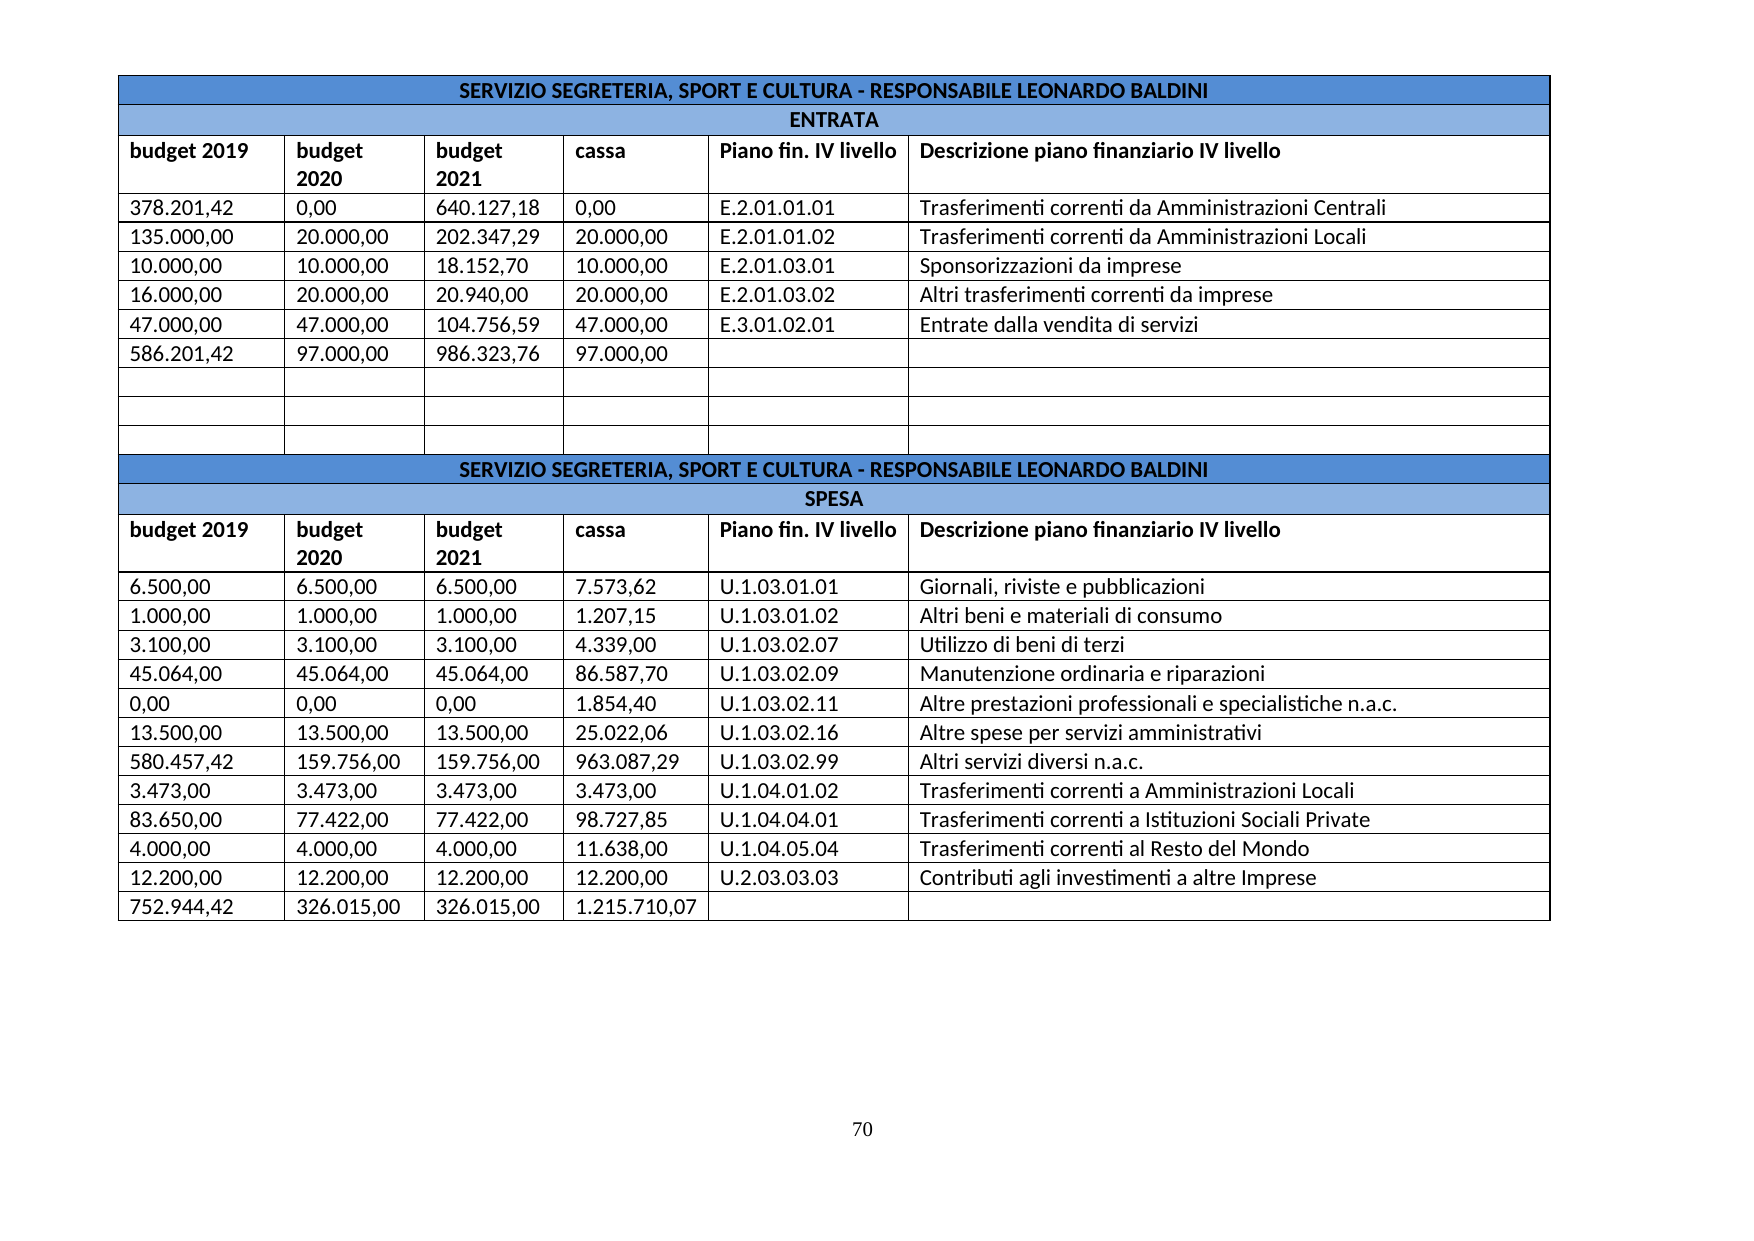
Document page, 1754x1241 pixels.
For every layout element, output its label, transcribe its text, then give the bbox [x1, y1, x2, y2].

table_cell 3.473,00 [564, 776, 708, 804]
table_cell Trasferimenti correnti al Resto del Mondo [909, 834, 1549, 862]
table_cell 580.457,42 [119, 747, 284, 775]
table_cell [564, 368, 708, 396]
table_cell Contributi agli investimenti a altre Imprese [909, 863, 1549, 891]
table_cell 98.727,85 [564, 805, 708, 833]
table_cell [564, 426, 708, 454]
table_cell budget 2021 [425, 136, 563, 192]
table_cell 83.650,00 [119, 805, 284, 833]
table_cell cassa [564, 136, 708, 192]
table_cell U.1.03.02.09 [709, 660, 908, 688]
table_cell 6.500,00 [119, 573, 284, 600]
table_cell U.1.04.01.02 [709, 776, 908, 804]
table_cell Trasferimenti correnti da Amministrazioni Centrali [909, 194, 1549, 221]
table_cell 11.638,00 [564, 834, 708, 862]
table_cell [285, 368, 424, 396]
table_cell U.1.03.02.99 [709, 747, 908, 775]
table_cell 1.000,00 [425, 601, 563, 629]
table_cell budget 2020 [285, 515, 424, 571]
table_cell Descrizione piano finanziario IV livello [909, 136, 1549, 192]
table_cell Piano fin. IV livello [709, 136, 908, 192]
table_cell U.1.03.01.02 [709, 601, 908, 629]
table_cell [285, 397, 424, 425]
table_cell 0,00 [425, 689, 563, 717]
table_cell U.1.03.02.11 [709, 689, 908, 717]
table_cell budget 2019 [119, 136, 284, 192]
table_cell U.1.03.02.07 [709, 631, 908, 658]
table_cell 586.201,42 [119, 339, 284, 367]
table_cell 202.347,29 [425, 223, 563, 251]
table_cell [909, 397, 1549, 425]
table_cell U.1.03.01.01 [709, 573, 908, 600]
table_cell [119, 397, 284, 425]
table_cell [709, 397, 908, 425]
table_cell 752.944,42 [119, 892, 284, 920]
table_cell 6.500,00 [285, 573, 424, 600]
table_cell E.2.01.03.01 [709, 252, 908, 279]
table_cell E.2.01.01.01 [709, 194, 908, 221]
table_cell 326.015,00 [285, 892, 424, 920]
table_cell budget 2020 [285, 136, 424, 192]
table_cell U.1.04.04.01 [709, 805, 908, 833]
table_cell 20.000,00 [285, 223, 424, 251]
table_cell 45.064,00 [285, 660, 424, 688]
table_cell Entrate dalla vendita di servizi [909, 310, 1549, 338]
table_cell Trasferimenti correnti a Istituzioni Sociali Private [909, 805, 1549, 833]
table_cell 135.000,00 [119, 223, 284, 251]
table_cell 6.500,00 [425, 573, 563, 600]
table_cell [909, 426, 1549, 454]
table_cell budget 2021 [425, 515, 563, 571]
table_cell Altre spese per servizi amministrativi [909, 718, 1549, 746]
table_cell 159.756,00 [425, 747, 563, 775]
table_cell E.2.01.03.02 [709, 281, 908, 309]
table_cell 12.200,00 [564, 863, 708, 891]
table_cell Altri beni e materiali di consumo [909, 601, 1549, 629]
table_cell 1.215.710,07 [564, 892, 708, 920]
table_cell 97.000,00 [285, 339, 424, 367]
table_cell [709, 892, 908, 920]
table_cell Giornali, riviste e pubblicazioni [909, 573, 1549, 600]
table_cell Trasferimenti correnti a Amministrazioni Locali [909, 776, 1549, 804]
table_cell 3.473,00 [119, 776, 284, 804]
table_cell 10.000,00 [564, 252, 708, 279]
table_cell Altre prestazioni professionali e specialistiche n.a.c. [909, 689, 1549, 717]
table_cell 1.854,40 [564, 689, 708, 717]
table_cell 20.000,00 [564, 223, 708, 251]
table_cell Piano fin. IV livello [709, 515, 908, 571]
table_cell 159.756,00 [285, 747, 424, 775]
table_cell 963.087,29 [564, 747, 708, 775]
table_cell 13.500,00 [119, 718, 284, 746]
table_cell 378.201,42 [119, 194, 284, 221]
table_cell 104.756,59 [425, 310, 563, 338]
table_cell 97.000,00 [564, 339, 708, 367]
table_cell 0,00 [119, 689, 284, 717]
table_cell 326.015,00 [425, 892, 563, 920]
table_cell 3.100,00 [285, 631, 424, 658]
table_cell 20.940,00 [425, 281, 563, 309]
table_cell Sponsorizzazioni da imprese [909, 252, 1549, 279]
table_cell 7.573,62 [564, 573, 708, 600]
table_cell [709, 339, 908, 367]
table_cell 3.100,00 [119, 631, 284, 658]
table_cell Altri trasferimenti correnti da imprese [909, 281, 1549, 309]
table_cell budget 2019 [119, 515, 284, 571]
table_cell 4.000,00 [285, 834, 424, 862]
table_cell 1.207,15 [564, 601, 708, 629]
table_cell 1.000,00 [285, 601, 424, 629]
table_cell [119, 426, 284, 454]
table_cell cassa [564, 515, 708, 571]
table_header SERVIZIO SEGRETERIA, SPORT E CULTURA - RESPONSABILE LEONARDO BALDINI [119, 76, 1549, 104]
table_cell 12.200,00 [425, 863, 563, 891]
table_cell [909, 368, 1549, 396]
table_cell 13.500,00 [285, 718, 424, 746]
table_cell 77.422,00 [425, 805, 563, 833]
table_cell Manutenzione ordinaria e riparazioni [909, 660, 1549, 688]
table_cell Altri servizi diversi n.a.c. [909, 747, 1549, 775]
table_cell 640.127,18 [425, 194, 563, 221]
table_cell 45.064,00 [119, 660, 284, 688]
table_cell 3.100,00 [425, 631, 563, 658]
table_cell [285, 426, 424, 454]
table_cell [564, 397, 708, 425]
table_cell [425, 397, 563, 425]
table_cell SPESA [119, 484, 1549, 514]
table_cell E.3.01.02.01 [709, 310, 908, 338]
table_cell U.1.03.02.16 [709, 718, 908, 746]
table_cell 4.339,00 [564, 631, 708, 658]
table_cell 86.587,70 [564, 660, 708, 688]
table_cell 45.064,00 [425, 660, 563, 688]
table_cell U.1.04.05.04 [709, 834, 908, 862]
table_cell 12.200,00 [119, 863, 284, 891]
table_cell Descrizione piano finanziario IV livello [909, 515, 1549, 571]
table_cell 18.152,70 [425, 252, 563, 279]
table_cell [425, 368, 563, 396]
table_cell 16.000,00 [119, 281, 284, 309]
table_cell 20.000,00 [285, 281, 424, 309]
table_cell 0,00 [285, 689, 424, 717]
table_cell [119, 368, 284, 396]
table_cell Trasferimenti correnti da Amministrazioni Locali [909, 223, 1549, 251]
table_cell Utilizzo di beni di terzi [909, 631, 1549, 658]
table_cell [425, 426, 563, 454]
table_cell 13.500,00 [425, 718, 563, 746]
table_cell U.2.03.03.03 [709, 863, 908, 891]
table_cell 0,00 [285, 194, 424, 221]
table_cell 20.000,00 [564, 281, 708, 309]
table_cell 10.000,00 [285, 252, 424, 279]
table_cell 3.473,00 [285, 776, 424, 804]
table_cell [709, 426, 908, 454]
table_cell 1.000,00 [119, 601, 284, 629]
table_cell 4.000,00 [119, 834, 284, 862]
table_cell 0,00 [564, 194, 708, 221]
table_cell [909, 892, 1549, 920]
table_cell 4.000,00 [425, 834, 563, 862]
table_cell 10.000,00 [119, 252, 284, 279]
table_cell [909, 339, 1549, 367]
table_cell ENTRATA [119, 105, 1549, 135]
table_cell [709, 368, 908, 396]
table_cell 47.000,00 [564, 310, 708, 338]
table_cell 12.200,00 [285, 863, 424, 891]
table_cell E.2.01.01.02 [709, 223, 908, 251]
table_cell 3.473,00 [425, 776, 563, 804]
table_cell SERVIZIO SEGRETERIA, SPORT E CULTURA - RESPONSABILE LEONARDO BALDINI [119, 455, 1549, 483]
table_cell 47.000,00 [285, 310, 424, 338]
table_cell 77.422,00 [285, 805, 424, 833]
table_cell 47.000,00 [119, 310, 284, 338]
table_cell 25.022,06 [564, 718, 708, 746]
table_cell 986.323,76 [425, 339, 563, 367]
